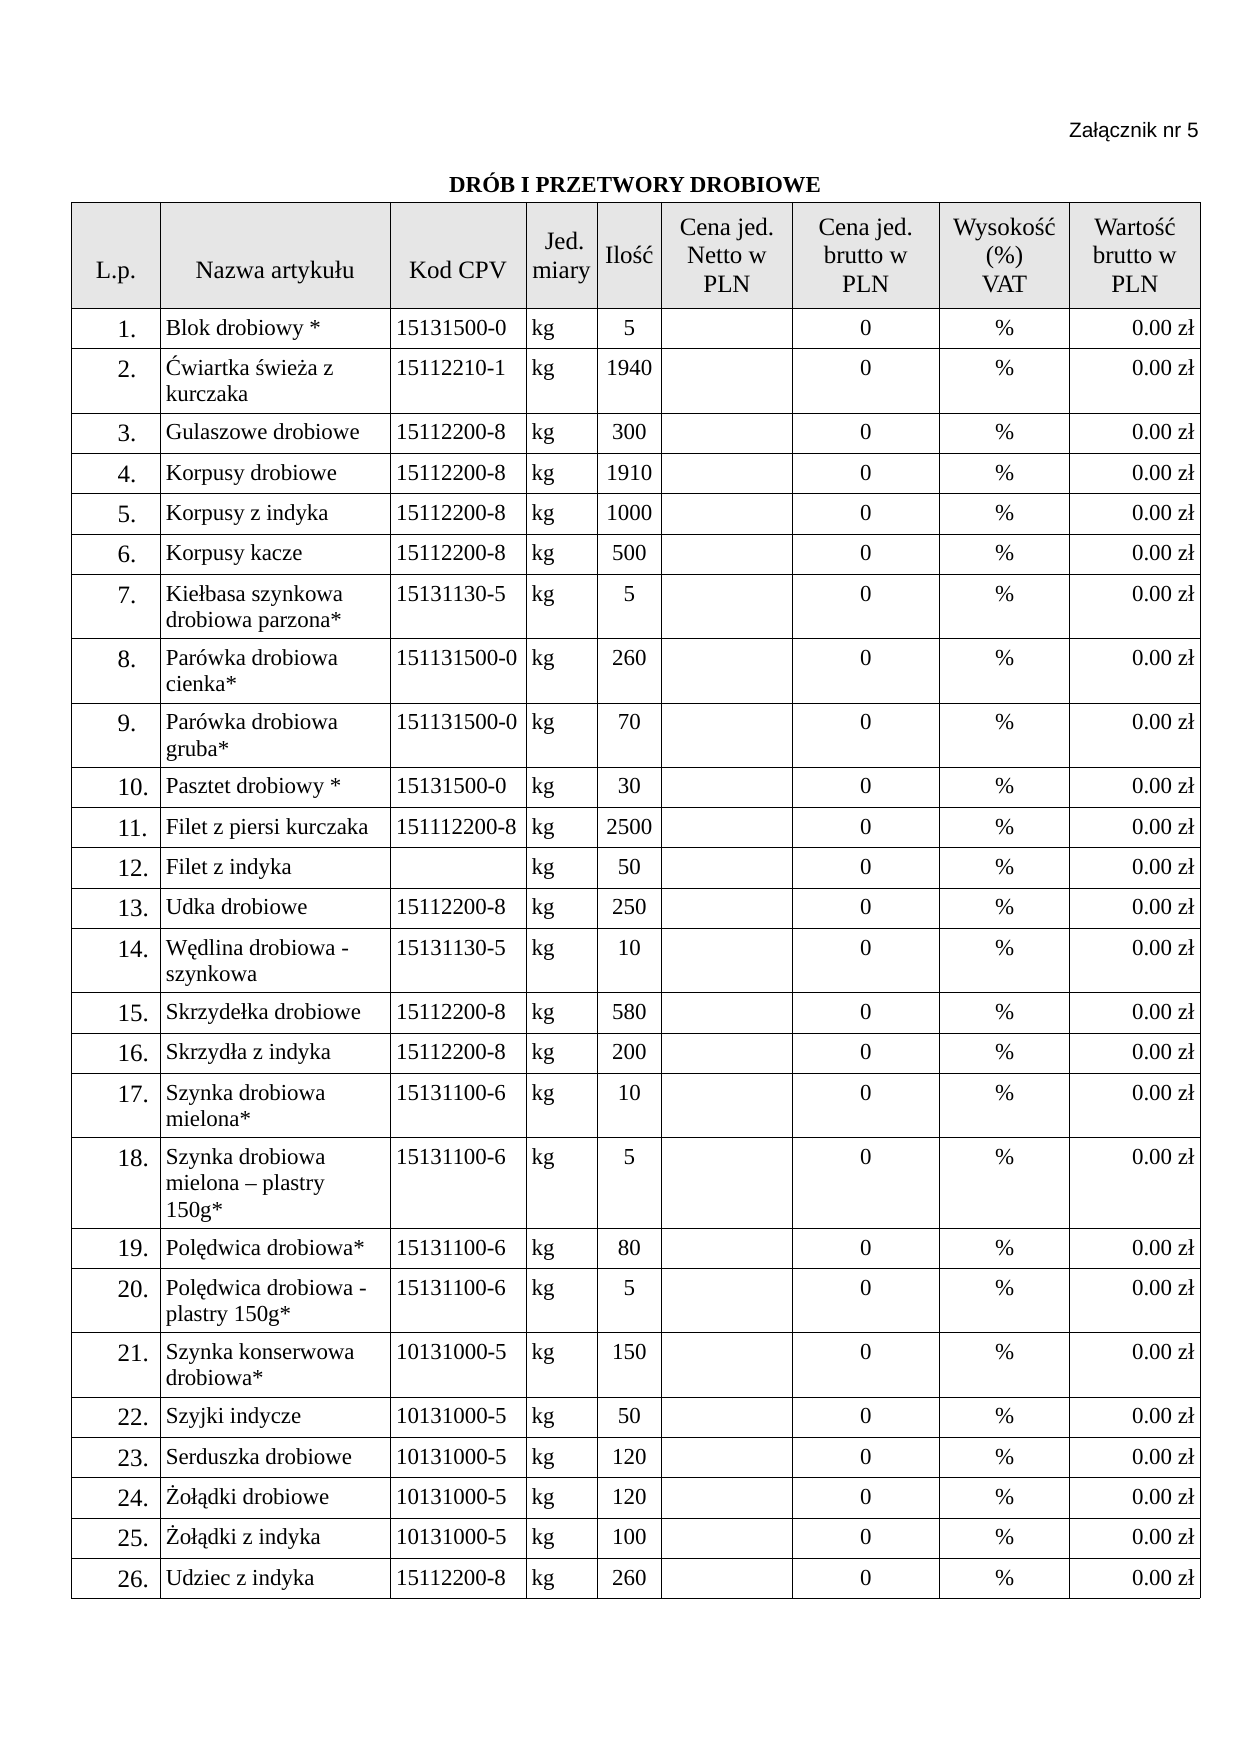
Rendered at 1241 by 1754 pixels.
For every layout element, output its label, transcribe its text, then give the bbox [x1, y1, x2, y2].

table_cell [662, 1074, 792, 1137]
table_cell [72, 575, 160, 638]
table_cell 0,00 zł [1070, 1438, 1200, 1477]
table_cell 0 [793, 929, 939, 992]
table_cell 0 [793, 1478, 939, 1517]
table_cell % [940, 1034, 1069, 1073]
table_cell 0 [793, 993, 939, 1032]
table_cell 0,00 zł [1070, 808, 1200, 847]
table_cell [72, 454, 160, 493]
table_cell [72, 993, 160, 1032]
table_cell 10131000-5 [391, 1398, 526, 1437]
table_cell 0,00 zł [1070, 1559, 1200, 1598]
table_cell Pasztet drobiowy * [161, 768, 390, 807]
table_cell kg [527, 1559, 597, 1598]
table_cell [662, 575, 792, 638]
table_cell kg [527, 704, 597, 767]
table_cell 15131100-6 [391, 1229, 526, 1268]
table_cell [72, 1034, 160, 1073]
table_cell [662, 889, 792, 928]
table_cell kg [527, 929, 597, 992]
table_cell 15112200-8 [391, 535, 526, 574]
table_cell % [940, 349, 1069, 413]
table_cell [72, 1519, 160, 1558]
table_header Jed. miary [527, 203, 597, 308]
table_cell Polędwica drobiowa -plastry 150g* [161, 1269, 390, 1332]
table_cell 5 [598, 1269, 661, 1332]
text DRÓB I PRZETWORY DROBIOWE [71, 172, 1198, 198]
table_cell 15112200-8 [391, 1559, 526, 1598]
table_cell % [940, 768, 1069, 807]
table_cell [662, 808, 792, 847]
table_cell 0,00 zł [1070, 889, 1200, 928]
table_header Cena jed. brutto w PLN [793, 203, 939, 308]
table_header Kod CPV [391, 203, 526, 308]
table_cell [662, 1333, 792, 1397]
table_cell Korpusy kacze [161, 535, 390, 574]
table_cell 0 [793, 1269, 939, 1332]
table_cell % [940, 929, 1069, 992]
table_cell [662, 1229, 792, 1268]
table_cell [72, 1269, 160, 1332]
table_cell 0 [793, 848, 939, 888]
table_cell 10 [598, 1074, 661, 1137]
table_cell % [940, 1438, 1069, 1477]
table_cell 0,00 zł [1070, 1034, 1200, 1073]
table_cell Serduszka drobiowe [161, 1438, 390, 1477]
table_cell 0 [793, 808, 939, 847]
table_cell % [940, 1478, 1069, 1517]
table_cell [662, 535, 792, 574]
table_cell [662, 1138, 792, 1228]
table_header Wartość brutto w PLN [1070, 203, 1200, 308]
table_cell % [940, 454, 1069, 493]
table_cell 50 [598, 1398, 661, 1437]
table_cell kg [527, 1269, 597, 1332]
table_cell 0,00 zł [1070, 1519, 1200, 1558]
table_cell 260 [598, 639, 661, 702]
table_cell Szynka konserwowa drobiowa* [161, 1333, 390, 1397]
table_cell 0,00 zł [1070, 639, 1200, 702]
table_cell 5 [598, 309, 661, 348]
table_cell % [940, 494, 1069, 533]
table_header Ilość [598, 203, 661, 308]
table_cell [72, 929, 160, 992]
table_cell 15131100-6 [391, 1074, 526, 1137]
table_cell 15112200-8 [391, 494, 526, 533]
table_cell 15112200-8 [391, 993, 526, 1032]
table_cell % [940, 1138, 1069, 1228]
table_cell 15112210-1 [391, 349, 526, 413]
table_cell kg [527, 993, 597, 1032]
table_cell 1940 [598, 349, 661, 413]
table_cell [72, 704, 160, 767]
table_cell 0,00 zł [1070, 1478, 1200, 1517]
table_cell 10131000-5 [391, 1333, 526, 1397]
table_cell kg [527, 889, 597, 928]
table_cell % [940, 889, 1069, 928]
table_cell 5 [598, 575, 661, 638]
table_cell Ćwiartka świeża z kurczaka [161, 349, 390, 413]
table_cell Udka drobiowe [161, 889, 390, 928]
table_cell [662, 768, 792, 807]
table_cell 15112200-8 [391, 889, 526, 928]
table_cell % [940, 1398, 1069, 1437]
table_cell 15131500-0 [391, 309, 526, 348]
table_cell Żołądki z indyka [161, 1519, 390, 1558]
table_cell [72, 414, 160, 453]
table_cell 151112200-8 [391, 808, 526, 847]
table_cell % [940, 1559, 1069, 1598]
table_cell 0,00 zł [1070, 1333, 1200, 1397]
table_cell kg [527, 1478, 597, 1517]
table_cell 0 [793, 1519, 939, 1558]
table_cell 100 [598, 1519, 661, 1558]
table_cell kg [527, 535, 597, 574]
table_header Cena jed. Netto w PLN [662, 203, 792, 308]
table_cell 0 [793, 1559, 939, 1598]
table_cell 10131000-5 [391, 1438, 526, 1477]
table_cell 15131130-5 [391, 575, 526, 638]
table_cell 15112200-8 [391, 1034, 526, 1073]
table_cell 10131000-5 [391, 1478, 526, 1517]
table_cell [72, 808, 160, 847]
table_cell Wędlina drobiowa - szynkowa [161, 929, 390, 992]
table_cell 580 [598, 993, 661, 1032]
table_cell 151131500-0 [391, 639, 526, 702]
table_cell 15131100-6 [391, 1269, 526, 1332]
table_cell % [940, 414, 1069, 453]
table_cell 300 [598, 414, 661, 453]
table_cell [72, 494, 160, 533]
table_cell 1000 [598, 494, 661, 533]
table_cell [662, 704, 792, 767]
table_cell kg [527, 309, 597, 348]
table_cell 50 [598, 848, 661, 888]
table_cell Filet z indyka [161, 848, 390, 888]
table_cell % [940, 309, 1069, 348]
table_cell Korpusy drobiowe [161, 454, 390, 493]
table_cell [662, 1519, 792, 1558]
table_cell 10131000-5 [391, 1519, 526, 1558]
table_cell kg [527, 1229, 597, 1268]
table_cell Szynka drobiowa mielona* [161, 1074, 390, 1137]
table_cell 15131100-6 [391, 1138, 526, 1228]
table_cell 0,00 zł [1070, 993, 1200, 1032]
table_cell 80 [598, 1229, 661, 1268]
table_cell kg [527, 1333, 597, 1397]
table_cell kg [527, 1074, 597, 1137]
table_cell 0,00 zł [1070, 454, 1200, 493]
table_cell 0 [793, 535, 939, 574]
table_cell Skrzydełka drobiowe [161, 993, 390, 1032]
table_cell Szyjki indycze [161, 1398, 390, 1437]
table_cell 0,00 zł [1070, 1074, 1200, 1137]
table_cell 0 [793, 889, 939, 928]
table_header Nazwa artykułu [161, 203, 390, 308]
table_cell 0 [793, 1229, 939, 1268]
table_cell Polędwica drobiowa* [161, 1229, 390, 1268]
table_cell Szynka drobiowa mielona – plastry 150g* [161, 1138, 390, 1228]
table_cell [662, 349, 792, 413]
table_cell % [940, 1074, 1069, 1137]
table_cell Skrzydła z indyka [161, 1034, 390, 1073]
table_cell 0 [793, 1074, 939, 1137]
table_cell 15112200-8 [391, 454, 526, 493]
table_cell kg [527, 414, 597, 453]
table_cell 15131500-0 [391, 768, 526, 807]
table_cell [72, 309, 160, 348]
table_cell 0 [793, 1333, 939, 1397]
table_cell 0,00 zł [1070, 768, 1200, 807]
table_cell [662, 848, 792, 888]
table_cell kg [527, 1519, 597, 1558]
table_cell kg [527, 1138, 597, 1228]
table_cell 0 [793, 1138, 939, 1228]
table_cell [662, 1034, 792, 1073]
table_cell [72, 1559, 160, 1598]
table_cell [72, 1138, 160, 1228]
table_cell [662, 1269, 792, 1332]
table_cell 120 [598, 1478, 661, 1517]
table_cell kg [527, 1438, 597, 1477]
table_cell % [940, 1269, 1069, 1332]
table_cell kg [527, 1398, 597, 1437]
table_cell [662, 639, 792, 702]
table_cell 120 [598, 1438, 661, 1477]
table_cell 5 [598, 1138, 661, 1228]
table_cell [72, 889, 160, 928]
table_cell % [940, 1229, 1069, 1268]
table_cell 150 [598, 1333, 661, 1397]
table_cell [391, 848, 526, 888]
table_cell 0 [793, 349, 939, 413]
table_header L.p. [72, 203, 160, 308]
table_cell kg [527, 494, 597, 533]
table_cell 0,00 zł [1070, 1138, 1200, 1228]
table_cell % [940, 808, 1069, 847]
table_cell % [940, 848, 1069, 888]
table_cell 0,00 zł [1070, 1398, 1200, 1437]
table_cell 0 [793, 494, 939, 533]
table_cell % [940, 639, 1069, 702]
table_cell 0,00 zł [1070, 848, 1200, 888]
table_cell % [940, 575, 1069, 638]
table_cell [72, 639, 160, 702]
table_cell [72, 768, 160, 807]
table_cell [662, 1478, 792, 1517]
table_cell 0,00 zł [1070, 929, 1200, 992]
table_cell 0 [793, 1438, 939, 1477]
table_cell 70 [598, 704, 661, 767]
table_cell 0,00 zł [1070, 535, 1200, 574]
table_cell 0 [793, 1034, 939, 1073]
table_cell [72, 1438, 160, 1477]
table_cell [662, 993, 792, 1032]
table_cell Kiełbasa szynkowa drobiowa parzona* [161, 575, 390, 638]
table_cell 0,00 zł [1070, 349, 1200, 413]
table_cell 0 [793, 309, 939, 348]
table_cell 0 [793, 454, 939, 493]
table_cell Gulaszowe drobiowe [161, 414, 390, 453]
table_cell % [940, 704, 1069, 767]
table_cell % [940, 1519, 1069, 1558]
table_cell Żołądki drobiowe [161, 1478, 390, 1517]
table_cell Parówka drobiowa cienka* [161, 639, 390, 702]
table_cell 0 [793, 575, 939, 638]
table_cell kg [527, 768, 597, 807]
table_cell 15112200-8 [391, 414, 526, 453]
table_cell [72, 1478, 160, 1517]
table_cell [72, 848, 160, 888]
table_cell [662, 1438, 792, 1477]
table_cell [662, 1559, 792, 1598]
table_cell 0 [793, 768, 939, 807]
table_cell 10 [598, 929, 661, 992]
table_cell [72, 535, 160, 574]
table_cell 2500 [598, 808, 661, 847]
table_cell [662, 414, 792, 453]
table_cell [72, 1074, 160, 1137]
table_cell % [940, 993, 1069, 1032]
table_cell kg [527, 848, 597, 888]
table_cell Parówka drobiowa gruba* [161, 704, 390, 767]
table_cell 0,00 zł [1070, 575, 1200, 638]
table_cell 0,00 zł [1070, 704, 1200, 767]
table_cell 0 [793, 1398, 939, 1437]
table_cell Korpusy z indyka [161, 494, 390, 533]
table_cell 500 [598, 535, 661, 574]
table_cell kg [527, 639, 597, 702]
table_cell Udziec z indyka [161, 1559, 390, 1598]
table_cell 260 [598, 1559, 661, 1598]
table_cell kg [527, 808, 597, 847]
table_cell 151131500-0 [391, 704, 526, 767]
table_cell 0,00 zł [1070, 309, 1200, 348]
table_cell 0 [793, 414, 939, 453]
table_cell kg [527, 1034, 597, 1073]
table_cell 0,00 zł [1070, 494, 1200, 533]
table_cell 0,00 zł [1070, 1229, 1200, 1268]
table_cell [662, 494, 792, 533]
table_cell % [940, 535, 1069, 574]
table_cell 1910 [598, 454, 661, 493]
table_cell 0 [793, 639, 939, 702]
table_cell 15131130-5 [391, 929, 526, 992]
table_cell Blok drobiowy * [161, 309, 390, 348]
table_cell kg [527, 575, 597, 638]
table_cell [72, 1398, 160, 1437]
table_header Wysokość (%) VAT [940, 203, 1069, 308]
table_cell [662, 1398, 792, 1437]
table_cell [662, 454, 792, 493]
table_cell kg [527, 349, 597, 413]
table_cell Filet z piersi kurczaka [161, 808, 390, 847]
table_cell [662, 929, 792, 992]
table_cell [72, 1229, 160, 1268]
table_cell [72, 1333, 160, 1397]
table_cell [662, 309, 792, 348]
table_cell kg [527, 454, 597, 493]
table_cell 0 [793, 704, 939, 767]
table_cell [72, 349, 160, 413]
table_cell 30 [598, 768, 661, 807]
table_cell 0,00 zł [1070, 1269, 1200, 1332]
table_cell 250 [598, 889, 661, 928]
table_cell 0,00 zł [1070, 414, 1200, 453]
table_cell 200 [598, 1034, 661, 1073]
table_cell % [940, 1333, 1069, 1397]
